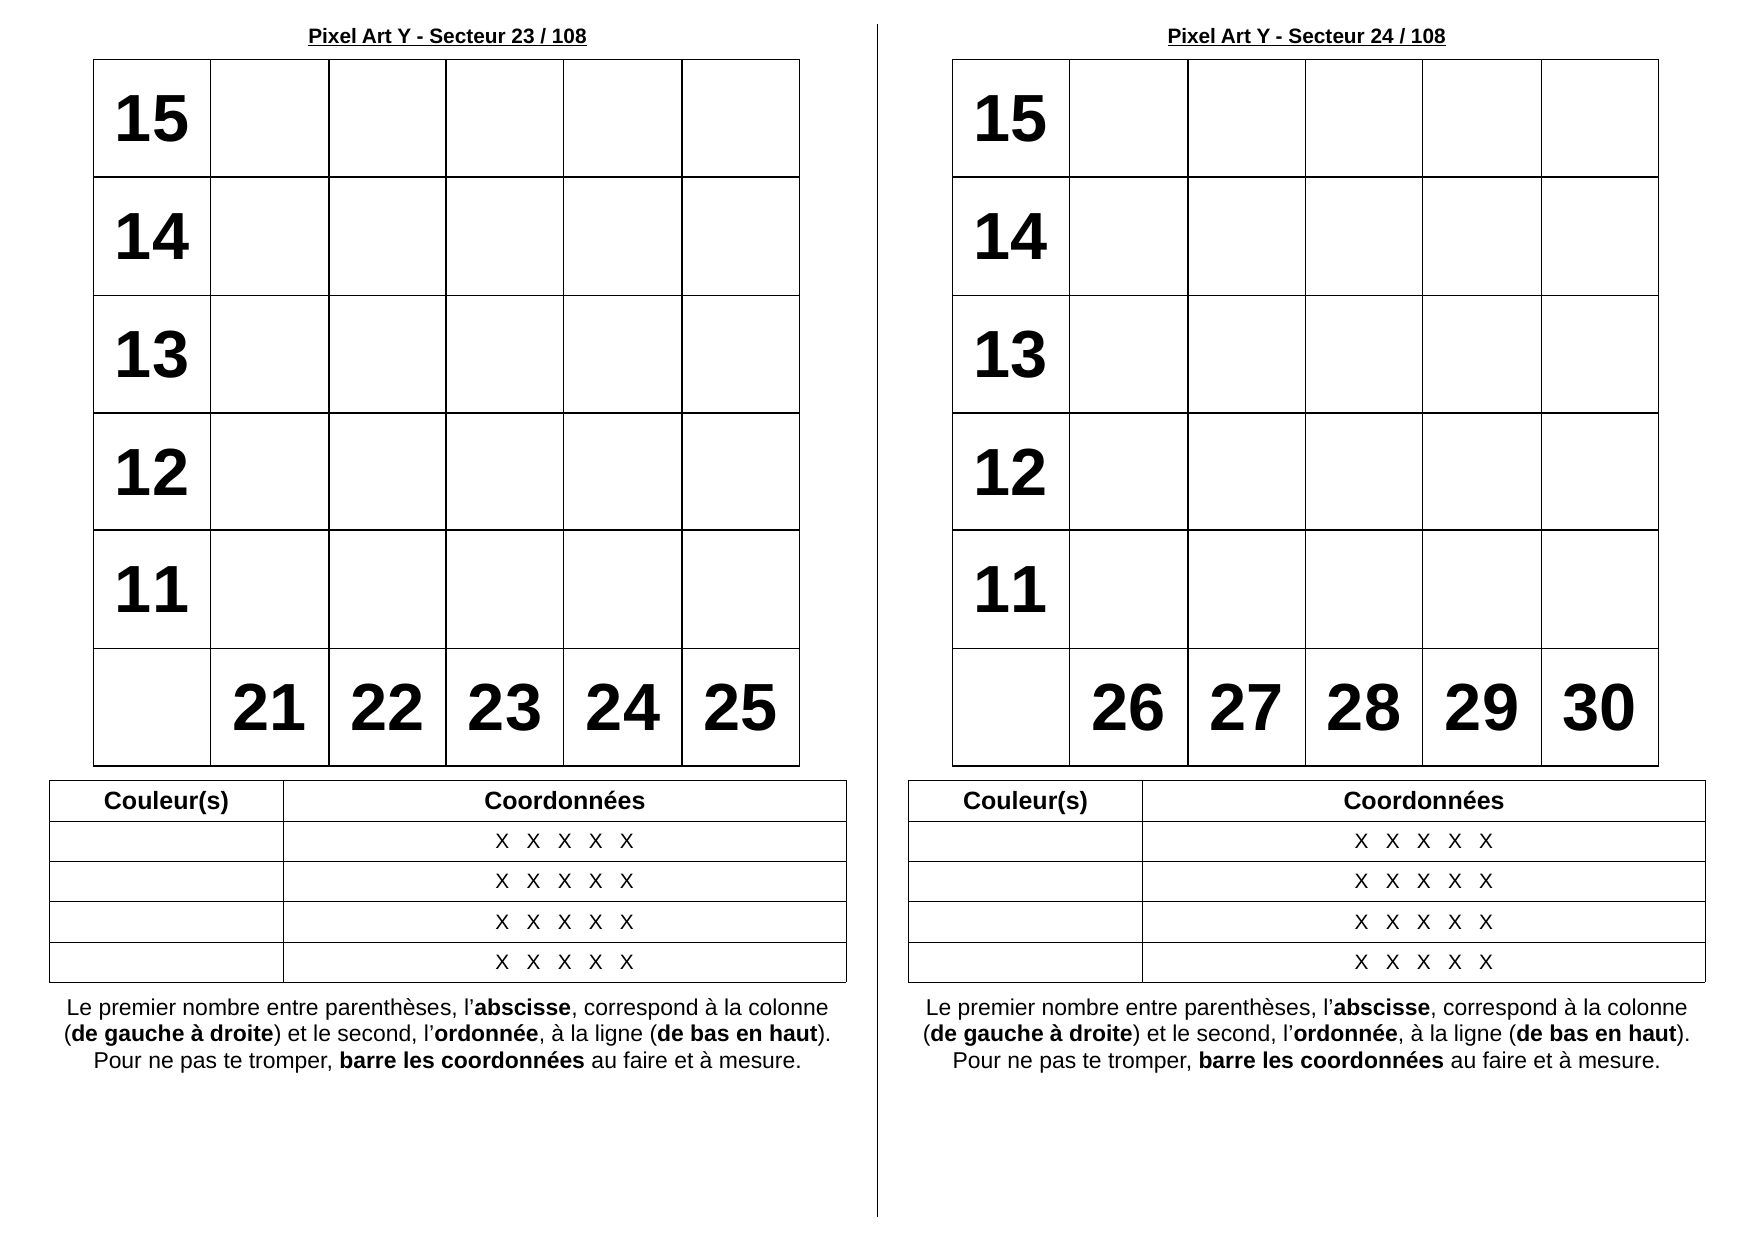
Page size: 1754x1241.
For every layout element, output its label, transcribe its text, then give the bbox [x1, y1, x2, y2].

text (de gauche à droite) et le second, l’ordonnée, à la ligne (de bas en haut). [883, 1020, 1730, 1047]
table_cell [50, 943, 283, 982]
table_cell X X X X X [1143, 943, 1705, 982]
table_header Couleur(s) [909, 781, 1142, 821]
table_cell X X X X X [1143, 822, 1705, 861]
table_cell [909, 862, 1142, 901]
table_header Coordonnées [1143, 781, 1705, 821]
table_cell [909, 943, 1142, 982]
table_cell [909, 822, 1142, 861]
text Le premier nombre entre parenthèses, l’abscisse, correspond à la colonne [883, 994, 1730, 1020]
table_cell [50, 902, 283, 942]
table_cell X X X X X [284, 943, 846, 982]
text Pour ne pas te tromper, barre les coordonnées au faire et à mesure. [883, 1047, 1730, 1073]
table_cell X X X X X [1143, 862, 1705, 901]
table_header Coordonnées [284, 781, 846, 821]
table_cell [50, 862, 283, 901]
text Pour ne pas te tromper, barre les coordonnées au faire et à mesure. [24, 1047, 871, 1073]
table_cell X X X X X [284, 822, 846, 861]
table_header Couleur(s) [50, 781, 283, 821]
text Pixel Art Y - Secteur 24 / 108 [883, 24, 1730, 48]
table_cell X X X X X [284, 902, 846, 942]
text Pixel Art Y - Secteur 23 / 108 [24, 24, 871, 48]
table_cell [50, 822, 283, 861]
table_cell [909, 902, 1142, 942]
text Le premier nombre entre parenthèses, l’abscisse, correspond à la colonne [24, 994, 871, 1020]
table_cell X X X X X [284, 862, 846, 901]
table_cell X X X X X [1143, 902, 1705, 942]
text (de gauche à droite) et le second, l’ordonnée, à la ligne (de bas en haut). [24, 1020, 871, 1047]
